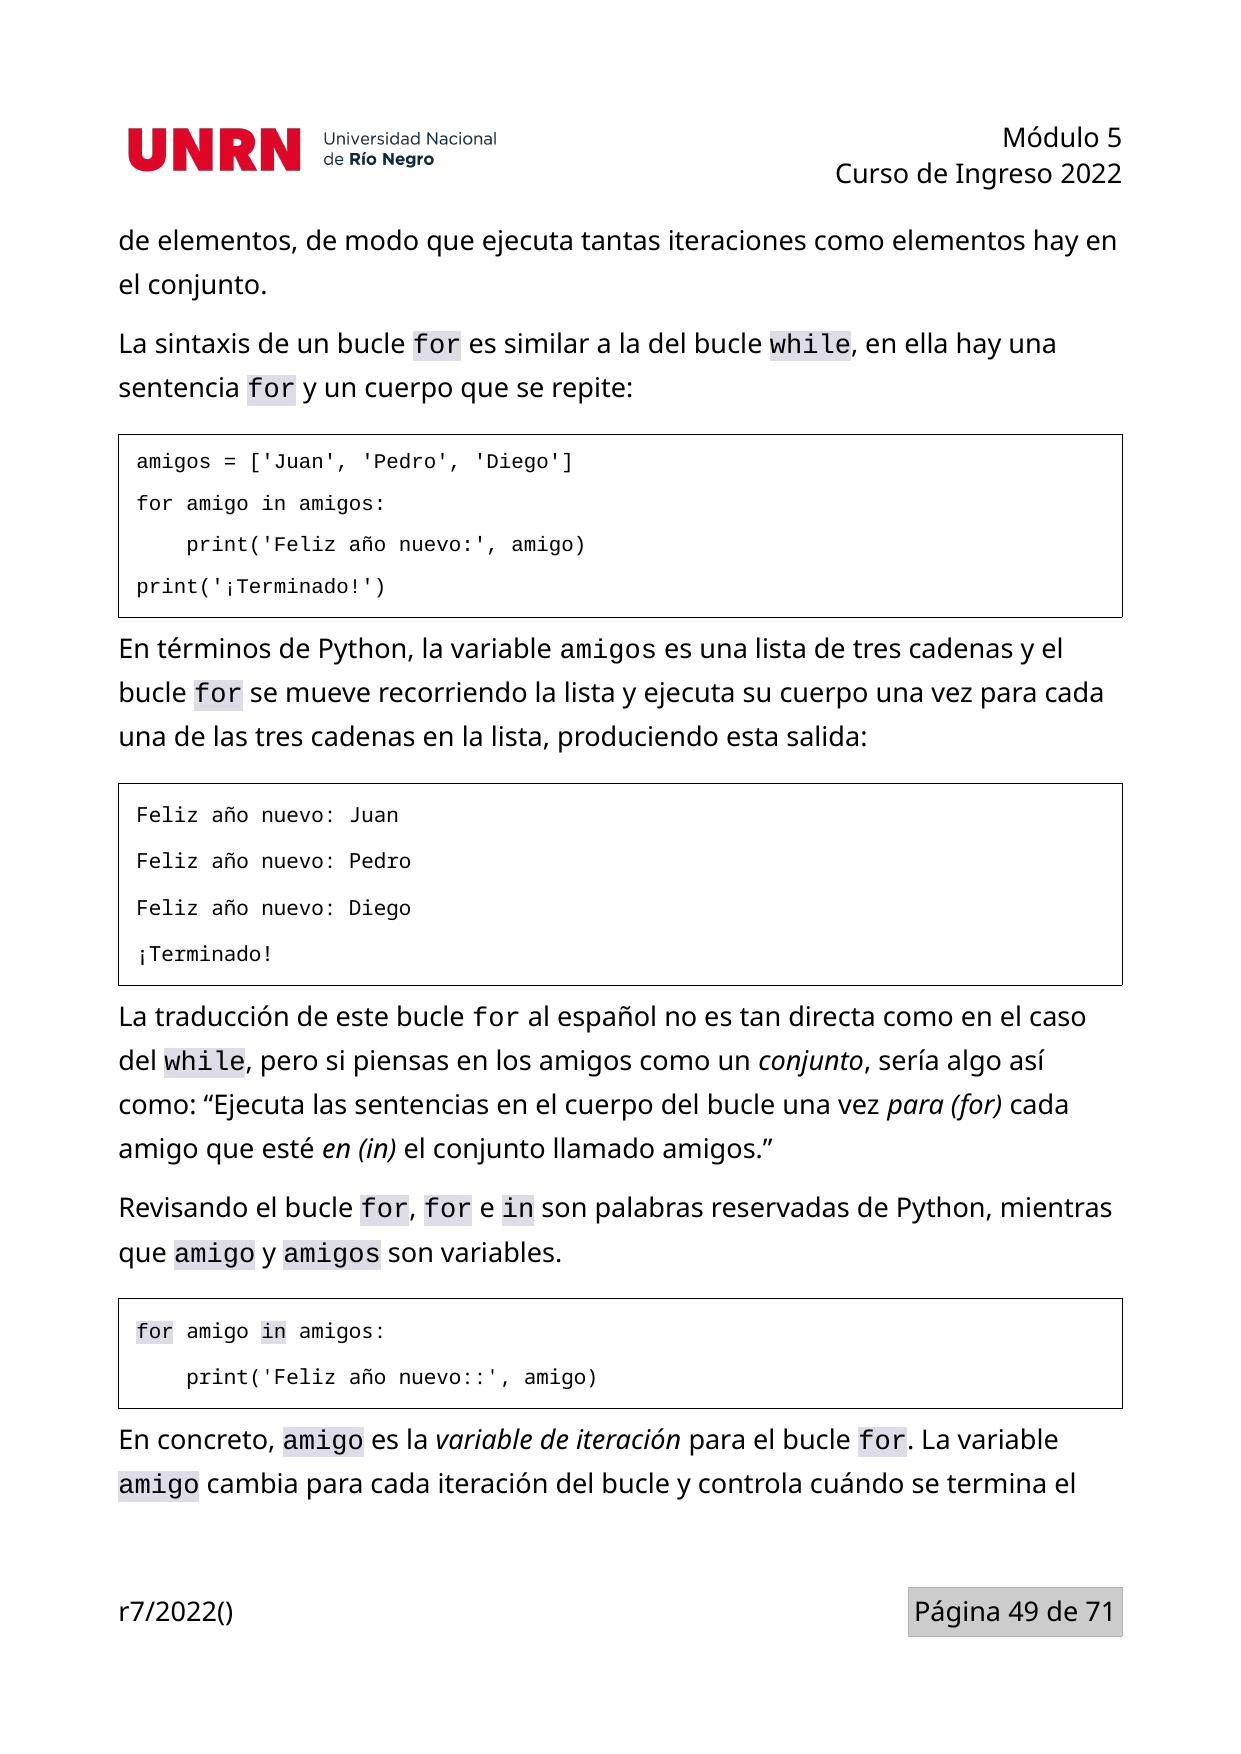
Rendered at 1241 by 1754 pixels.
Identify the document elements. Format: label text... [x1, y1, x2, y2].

text print('Feliz año nuevo::', amigo) [119, 1344, 1122, 1408]
text Feliz año nuevo: Pedro [119, 829, 1122, 875]
text La sintaxis de un bucle for es similar a la del bucle while, en ella hay una sentencia for y un cuerpo que se repite: [118, 324, 1122, 406]
text Feliz año nuevo: Diego [119, 875, 1122, 921]
text La traducción de este bucle for al español no es tan directa como en el caso del while, pero si piensas en los amigos como un conjunto, sería algo así como: “Ejecuta las sentencias en el cuerpo del bucle una vez para (for) cada amigo que esté en (in) el conjunto llamado amigos.” [118, 997, 1122, 1167]
text Revisando el bucle for, for e in son palabras reservadas de Python, mientras que amigo y amigos son variables. [118, 1189, 1122, 1270]
text Feliz año nuevo: Juan [119, 784, 1122, 829]
text ¡Terminado! [119, 921, 1122, 985]
text print('¡Terminado!') [119, 558, 1122, 617]
text de elementos, de modo que ejecuta tantas iteraciones como elementos hay en el conjunto. [118, 221, 1122, 302]
picture [118, 118, 505, 180]
text print('Feliz año nuevo:', amigo) [119, 517, 1122, 558]
text En concreto, amigo es la variable de iteración para el bucle for. La variable amigo cambia para cada iteración del bucle y controla cuándo se termina el [118, 1420, 1122, 1502]
text amigos = ['Juan', 'Pedro', 'Diego'] [119, 435, 1122, 475]
text for amigo in amigos: [119, 475, 1122, 517]
text En términos de Python, la variable amigos es una lista de tres cadenas y el bucle for se mueve recorriendo la lista y ejecuta su cuerpo una vez para cada una de las tres cadenas en la lista, produciendo esta salida: [118, 629, 1122, 755]
text for amigo in amigos: [119, 1299, 1122, 1344]
